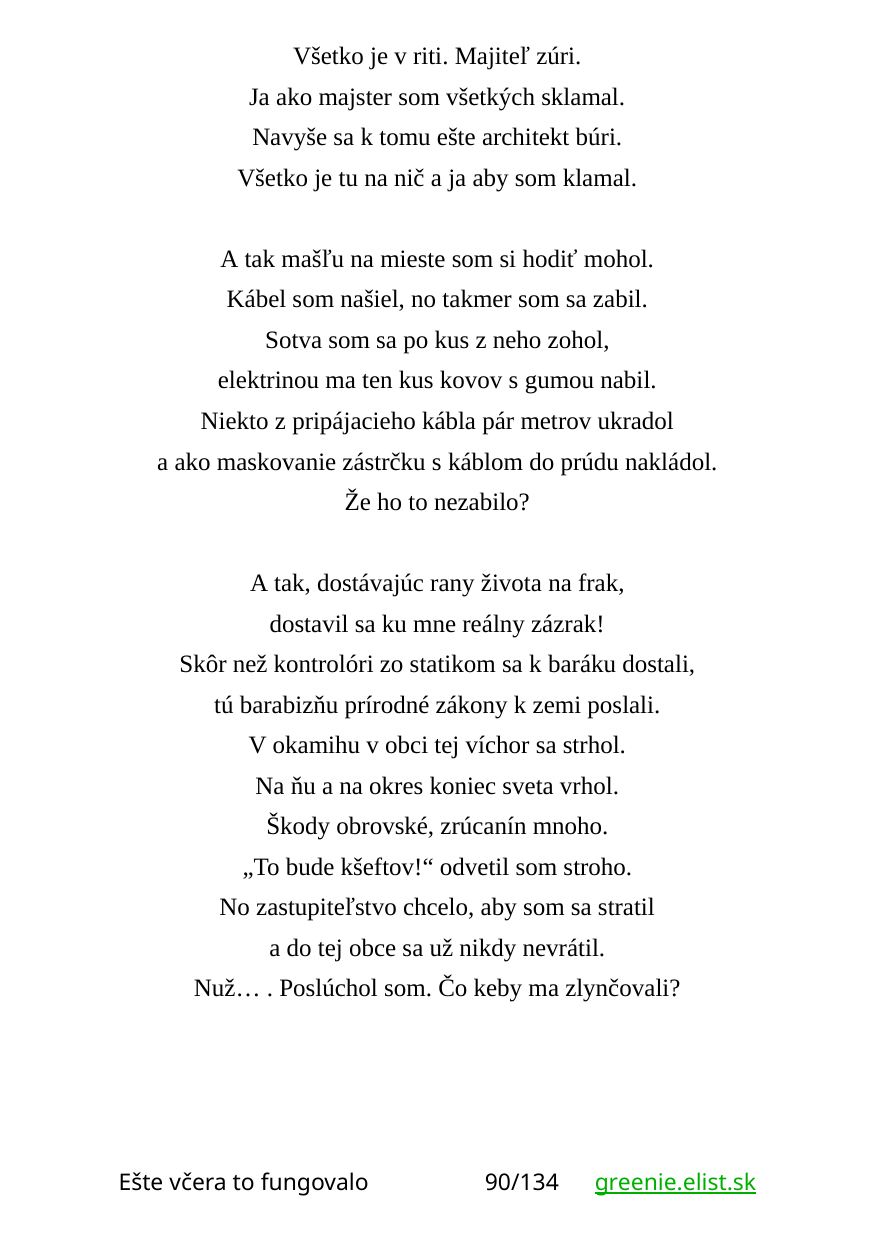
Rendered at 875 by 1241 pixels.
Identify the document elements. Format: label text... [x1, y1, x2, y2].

text Navyše sa k tomu ešte architekt búri. [41, 122, 833, 151]
text Skôr než kontrolóri zo statikom sa k baráku dostali, [41, 649, 833, 678]
text „To bude kšeftov!“ odvetil som stroho. [41, 852, 833, 881]
text A tak mašľu na mieste som si hodiť mohol. [41, 244, 833, 273]
text Všetko je v riti. Majiteľ zúri. [41, 41, 833, 70]
text A tak, dostávajúc rany života na frak, [41, 568, 833, 597]
text a do tej obce sa už nikdy nevrátil. [41, 933, 833, 962]
text V okamihu v obci tej víchor sa strhol. [41, 730, 833, 759]
text Nuž… . Poslúchol som. Čo keby ma zlynčovali? [41, 973, 833, 1002]
text elektrinou ma ten kus kovov s gumou nabil. [41, 366, 833, 394]
text dostavil sa ku mne reálny zázrak! [41, 609, 833, 637]
text Že ho to nezabilo? [41, 487, 833, 516]
text Kábel som našiel, no takmer som sa zabil. [41, 284, 833, 313]
text Na ňu a na okres koniec sveta vrhol. [41, 771, 833, 799]
text a ako maskovanie zástrčku s káblom do prúdu nakládol. [41, 447, 833, 475]
text No zastupiteľstvo chcelo, aby som sa stratil [41, 892, 833, 921]
text tú barabizňu prírodné zákony k zemi poslali. [41, 690, 833, 718]
text Všetko je tu na nič a ja aby som klamal. [41, 163, 833, 192]
text Niekto z pripájacieho kábla pár metrov ukradol [41, 406, 833, 435]
text Sotva som sa po kus z neho zohol, [41, 325, 833, 354]
text Škody obrovské, zrúcanín mnoho. [41, 811, 833, 840]
text Ja ako majster som všetkých sklamal. [41, 82, 833, 111]
